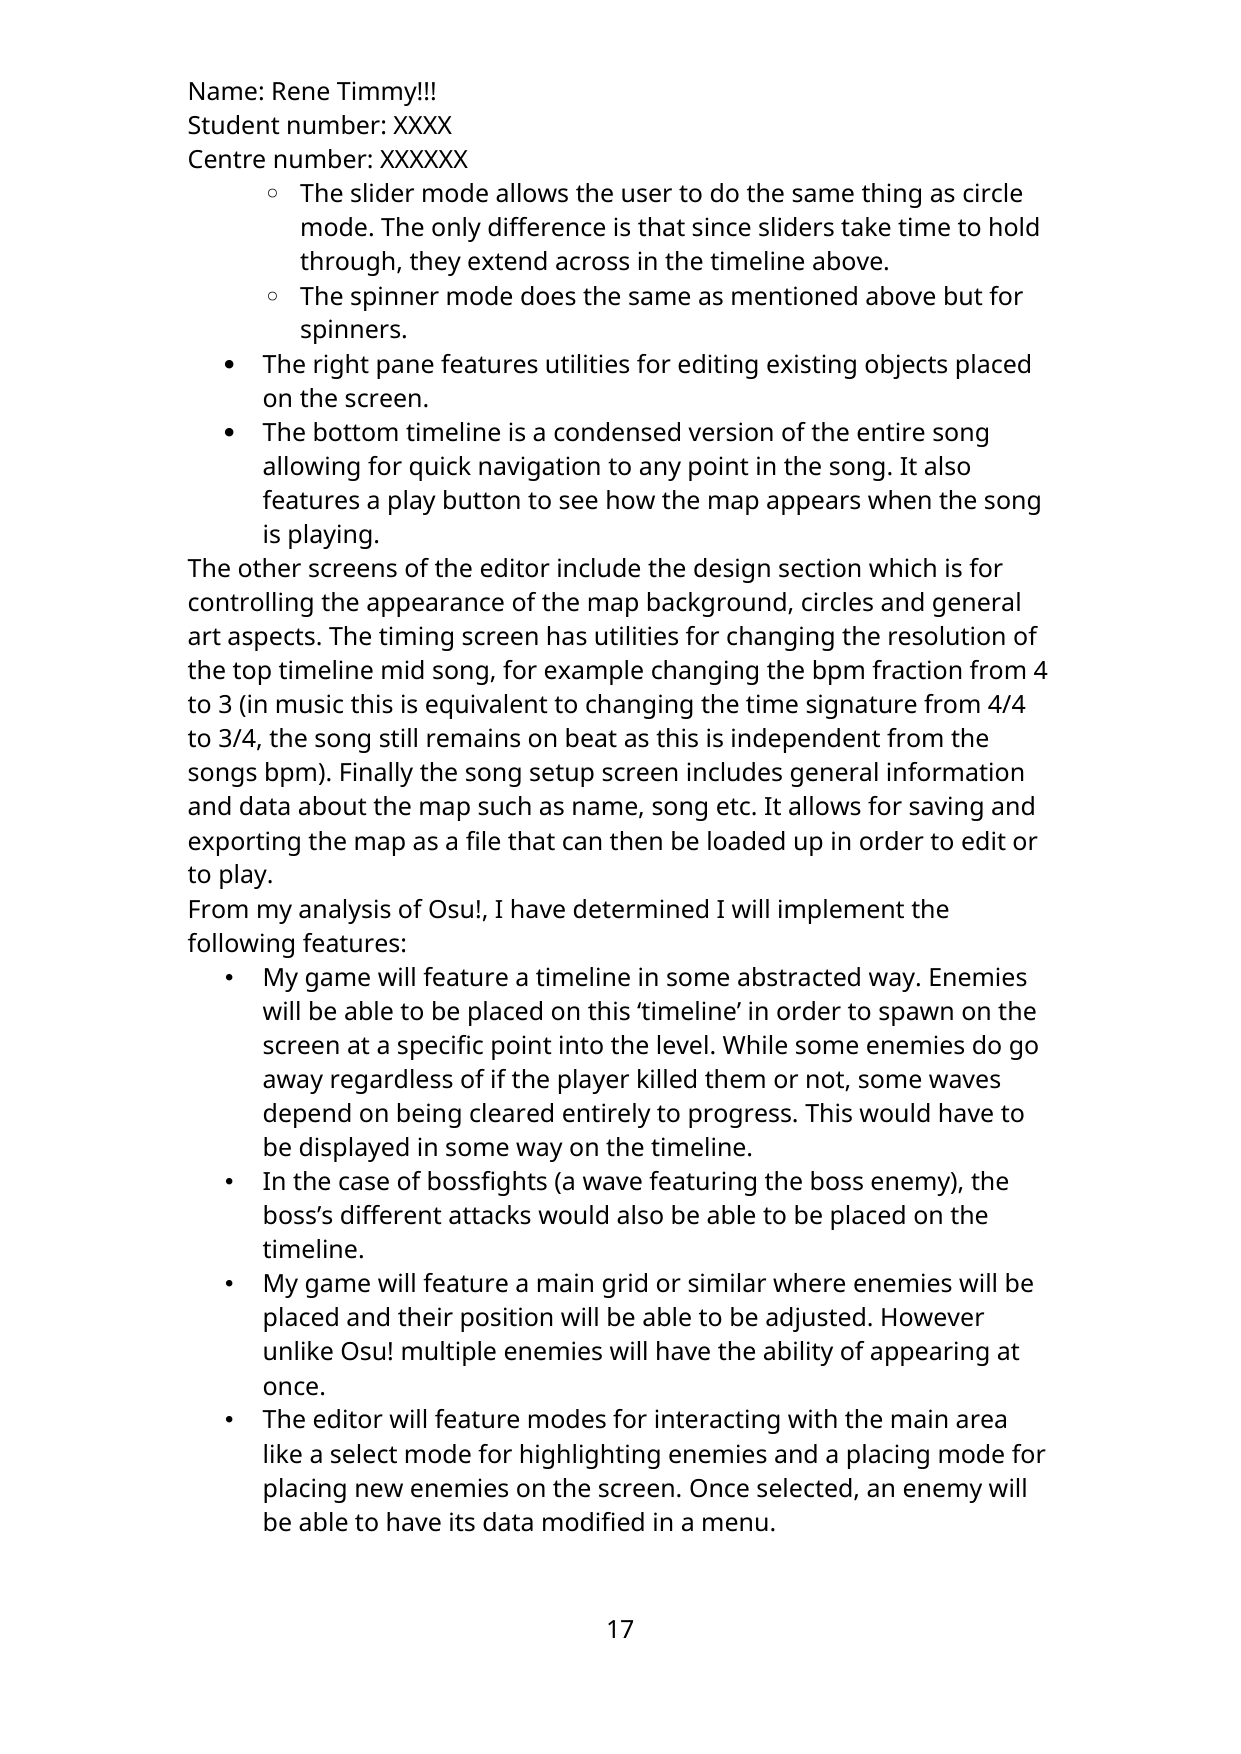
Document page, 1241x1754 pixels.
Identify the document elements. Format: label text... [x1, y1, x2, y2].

list The editor will feature modes for interacting with the main area like a select mode for highlighting enemies and a placing mode for placing new enemies on the screen. Once selected, an enemy will be able to have its data modified in a menu. [225, 1402, 1053, 1538]
list The right pane features utilities for editing existing objects placed on the screen. [225, 346, 1053, 414]
text From my analysis of Osu!, I have determined I will implement the following features: [187, 891, 1053, 959]
list The slider mode allows the user to do the same thing as circle mode. The only difference is that since sliders take time to hold through, they extend across in the timeline above. [262, 176, 1053, 278]
text The other screens of the editor include the design section which is for controlling the appearance of the map background, circles and general art aspects. The timing screen has utilities for changing the resolution of the top timeline mid song, for example changing the bpm fraction from 4 to 3 (in music this is equivalent to changing the time signature from 4/4 to 3/4, the song still remains on beat as this is independent from the songs bpm). Finally the song setup screen includes general information and data about the map such as name, song etc. It allows for saving and exporting the map as a file that can then be loaded up in order to edit or to play. [187, 551, 1053, 891]
list My game will feature a main grid or similar where enemies will be placed and their position will be able to be adjusted. However unlike Osu! multiple enemies will have the ability of appearing at once. [225, 1266, 1053, 1402]
list My game will feature a timeline in some abstracted way. Enemies will be able to be placed on this ‘timeline’ in order to spawn on the screen at a specific point into the level. While some enemies do go away regardless of if the player killed them or not, some waves depend on being cleared entirely to progress. This would have to be displayed in some way on the timeline. [225, 959, 1053, 1164]
list The bottom timeline is a condensed version of the entire song allowing for quick navigation to any point in the song. It also features a play button to see how the map appears when the song is playing. [225, 414, 1053, 551]
list In the case of bossfights (a wave featuring the boss enemy), the boss’s different attacks would also be able to be placed on the timeline. [225, 1164, 1053, 1266]
list The spinner mode does the same as mentioned above but for spinners. [262, 278, 1053, 346]
